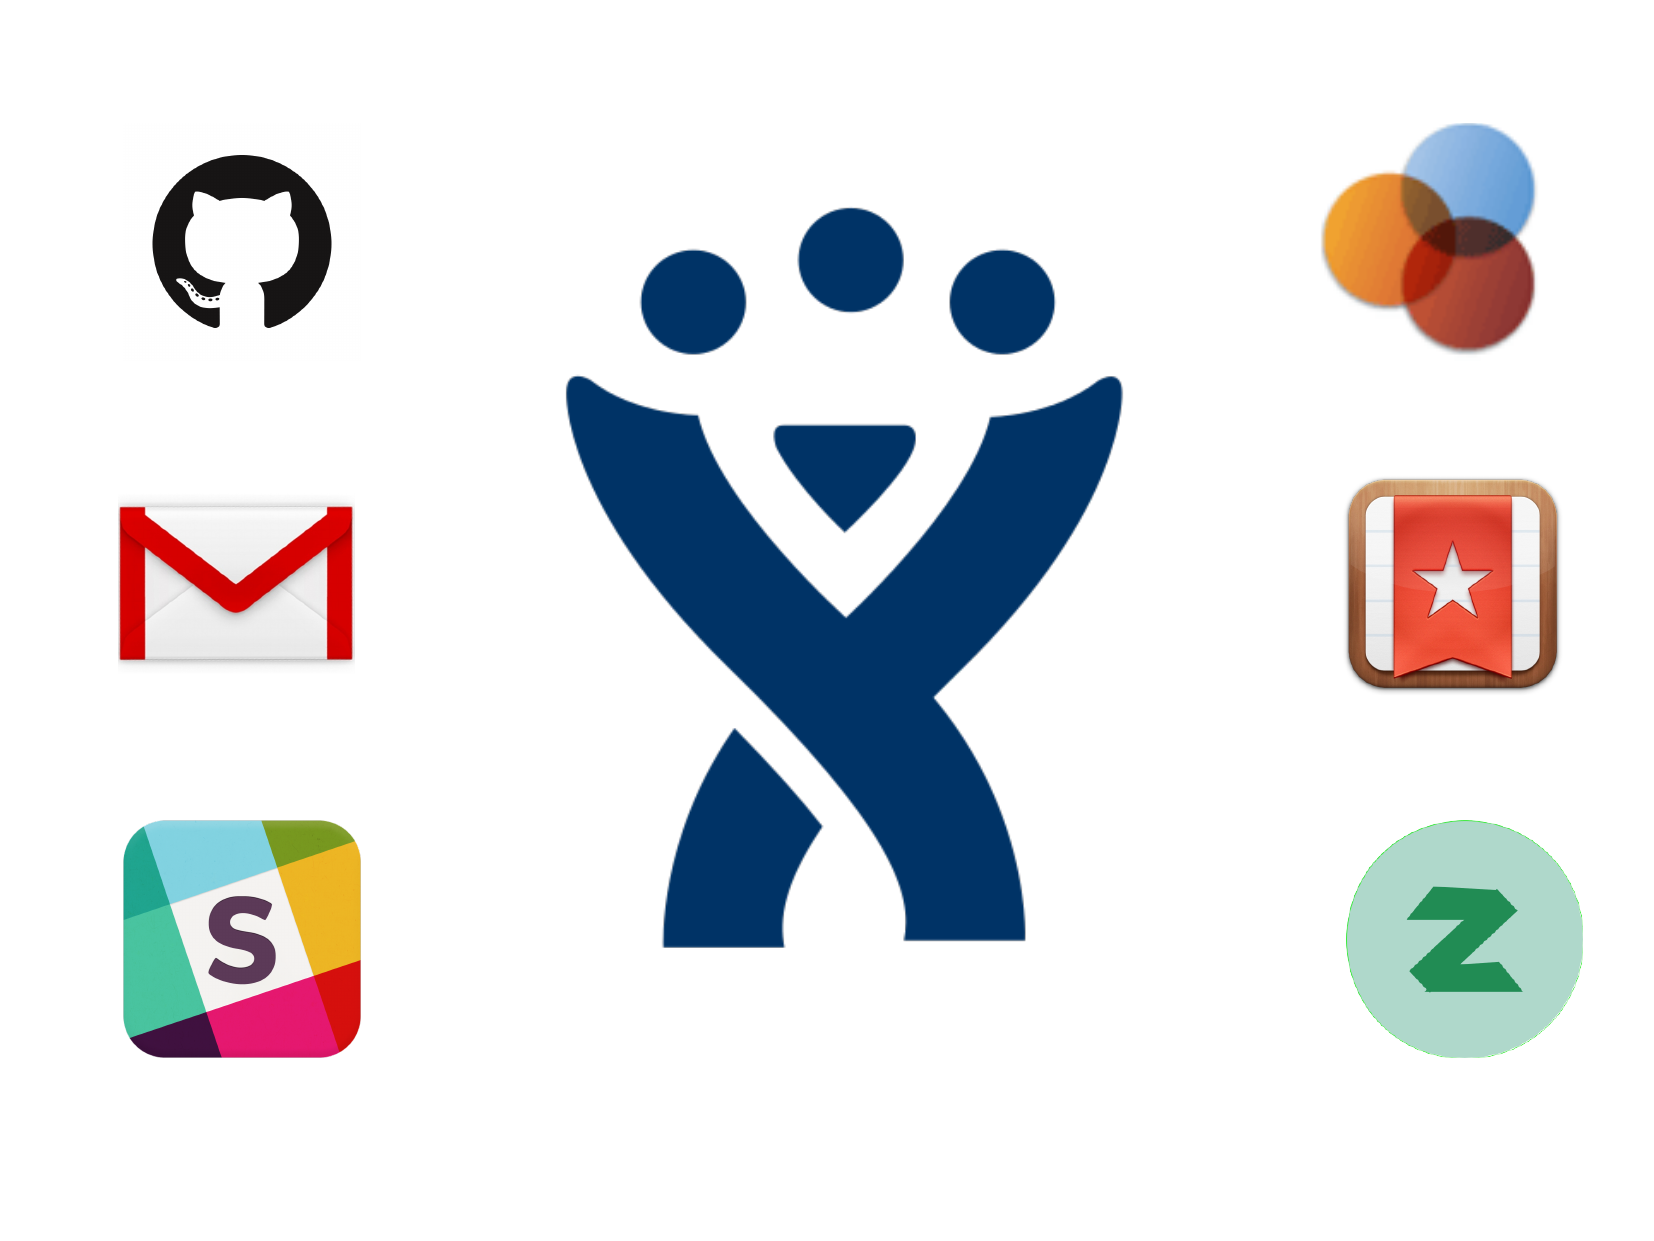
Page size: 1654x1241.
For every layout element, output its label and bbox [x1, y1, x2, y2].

picture [457, 47, 1167, 1136]
picture [123, 820, 361, 1058]
picture [1334, 465, 1571, 702]
picture [123, 123, 361, 361]
picture [1320, 123, 1559, 361]
picture [118, 493, 355, 674]
picture [1346, 820, 1583, 1058]
